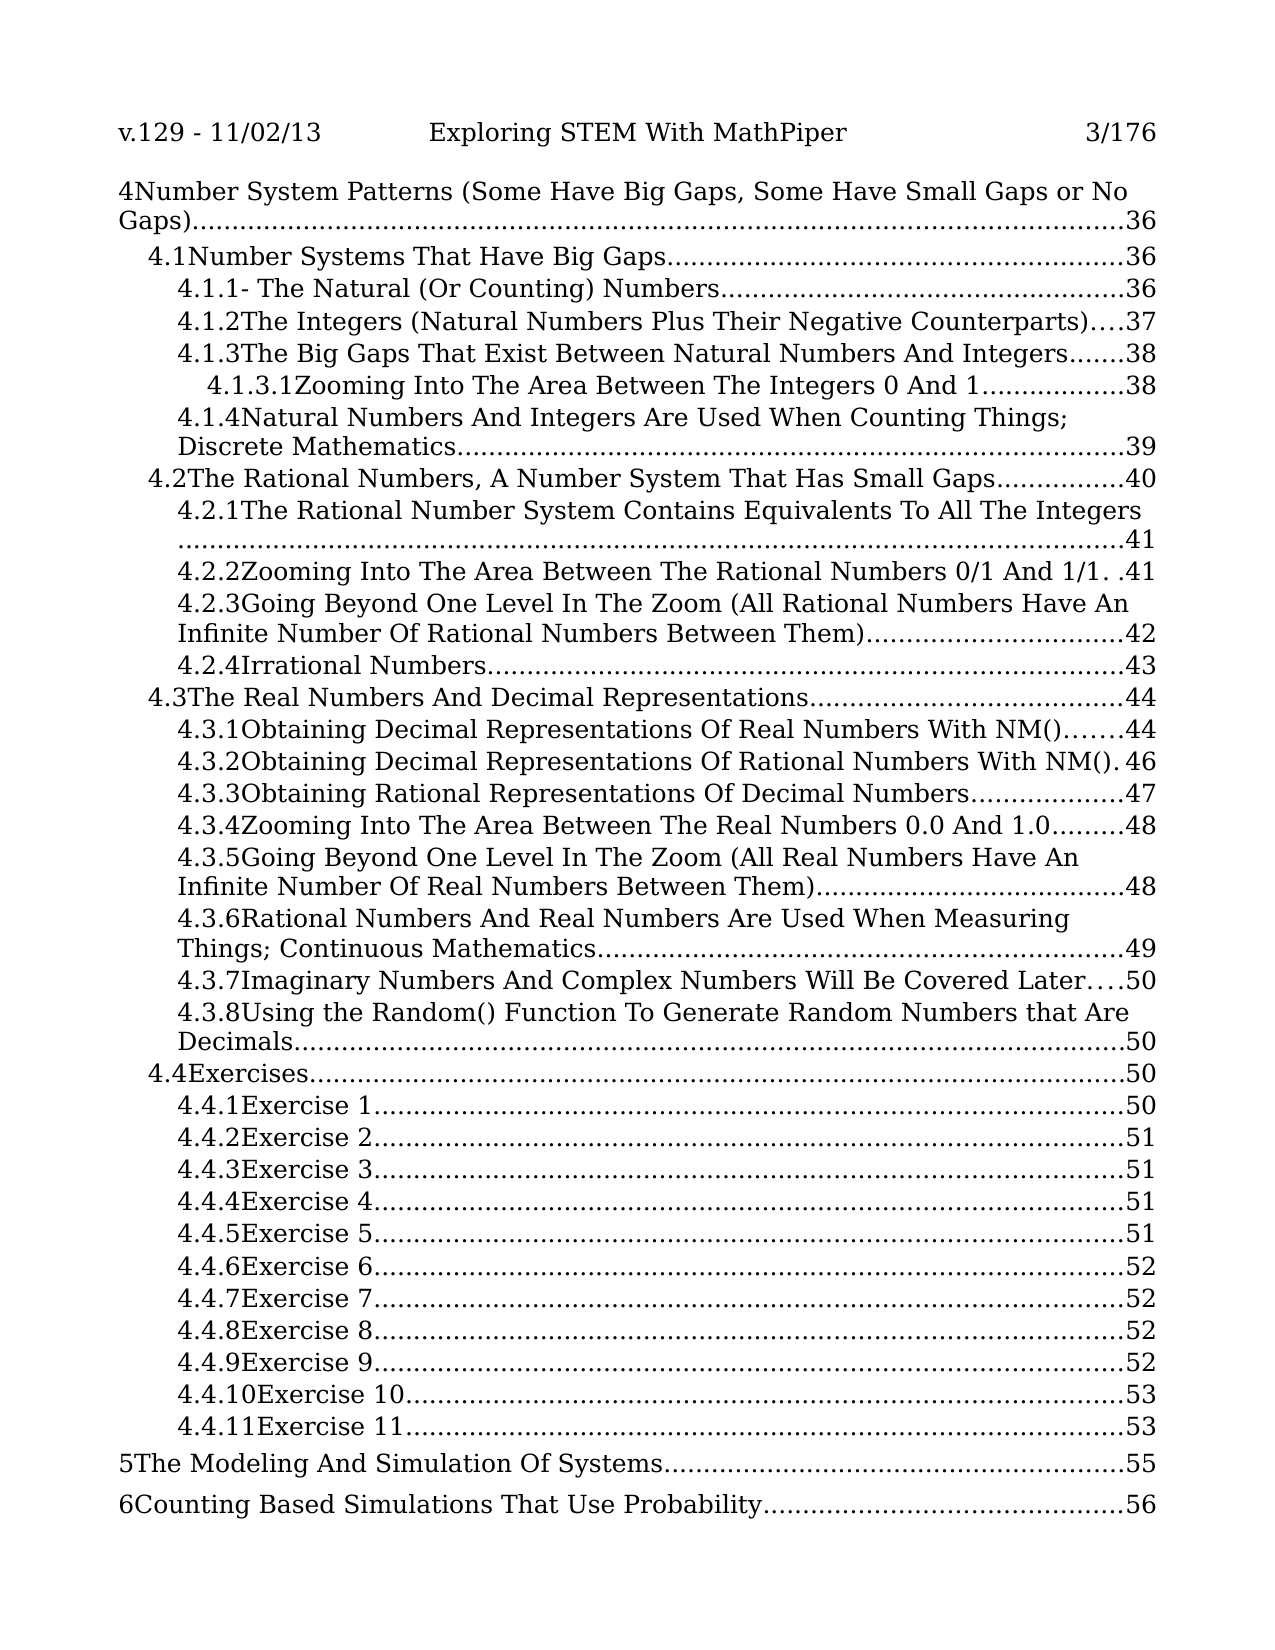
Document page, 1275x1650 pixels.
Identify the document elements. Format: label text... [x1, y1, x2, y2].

text 4.4.10Exercise 10 53 [177, 1380, 1157, 1409]
text 4.1.3The Big Gaps That Exist Between Natural Numbers And Integers 38 [177, 339, 1157, 368]
text 4.4.8Exercise 8 52 [177, 1316, 1157, 1345]
text 4.3.4Zooming Into The Area Between The Real Numbers 0.0 And 1.0 48 [177, 811, 1157, 841]
text 4.2.1The Rational Number System Contains Equivalents To All The Integers 41 [177, 496, 1157, 555]
text 4.3The Real Numbers And Decimal Representations 44 [148, 683, 1157, 712]
text 4.4Exercises 50 [148, 1059, 1157, 1088]
text 4.3.5Going Beyond One Level In The Zoom (All Real Numbers Have An Infinite Number Of Real Numbers Between Them) 48 [177, 843, 1157, 902]
text 4.4.9Exercise 9 52 [177, 1348, 1157, 1377]
text 4.3.3Obtaining Rational Representations Of Decimal Numbers 47 [177, 779, 1157, 808]
text 4.4.5Exercise 5 51 [177, 1220, 1157, 1249]
text 6Counting Based Simulations That Use Probability 56 [118, 1490, 1157, 1519]
text 4.3.6Rational Numbers And Real Numbers Are Used When Measuring Things; Continuous Mathematics 49 [177, 905, 1157, 963]
text 4.4.6Exercise 6 52 [177, 1252, 1157, 1281]
text 4Number System Patterns (Some Have Big Gaps, Some Have Small Gaps or No Gaps) 36 [118, 177, 1157, 235]
text 4.1.1- The Natural (Or Counting) Numbers 36 [177, 275, 1157, 304]
text 4.3.2Obtaining Decimal Representations Of Rational Numbers With NM() 46 [177, 747, 1157, 776]
text 4.2.2Zooming Into The Area Between The Rational Numbers 0/1 And 1/1 41 [177, 558, 1157, 587]
text 4.4.2Exercise 2 51 [177, 1123, 1157, 1153]
text 5The Modeling And Simulation Of Systems 55 [118, 1449, 1157, 1478]
text 4.1.2The Integers (Natural Numbers Plus Their Negative Counterparts) 37 [177, 307, 1157, 336]
text 4.1Number Systems That Have Big Gaps 36 [148, 243, 1157, 272]
text 4.1.4Natural Numbers And Integers Are Used When Counting Things; Discrete Mathematics 39 [177, 403, 1157, 461]
text 4.4.4Exercise 4 51 [177, 1188, 1157, 1217]
text 4.2The Rational Numbers, A Number System That Has Small Gaps 40 [148, 464, 1157, 493]
text 4.2.3Going Beyond One Level In The Zoom (All Rational Numbers Have An Infinite Number Of Rational Numbers Between Them) 42 [177, 590, 1157, 648]
text 4.2.4Irrational Numbers 43 [177, 651, 1157, 680]
text 4.3.7Imaginary Numbers And Complex Numbers Will Be Covered Later 50 [177, 966, 1157, 995]
text 4.4.3Exercise 3 51 [177, 1156, 1157, 1185]
text 4.4.1Exercise 1 50 [177, 1091, 1157, 1121]
text 4.1.3.1Zooming Into The Area Between The Integers 0 And 1 38 [207, 371, 1157, 400]
text 4.4.11Exercise 11 53 [177, 1412, 1157, 1441]
text 4.3.8Using the Random() Function To Generate Random Numbers that Are Decimals 50 [177, 998, 1157, 1056]
text 4.3.1Obtaining Decimal Representations Of Real Numbers With NM() 44 [177, 715, 1157, 744]
text 4.4.7Exercise 7 52 [177, 1284, 1157, 1313]
